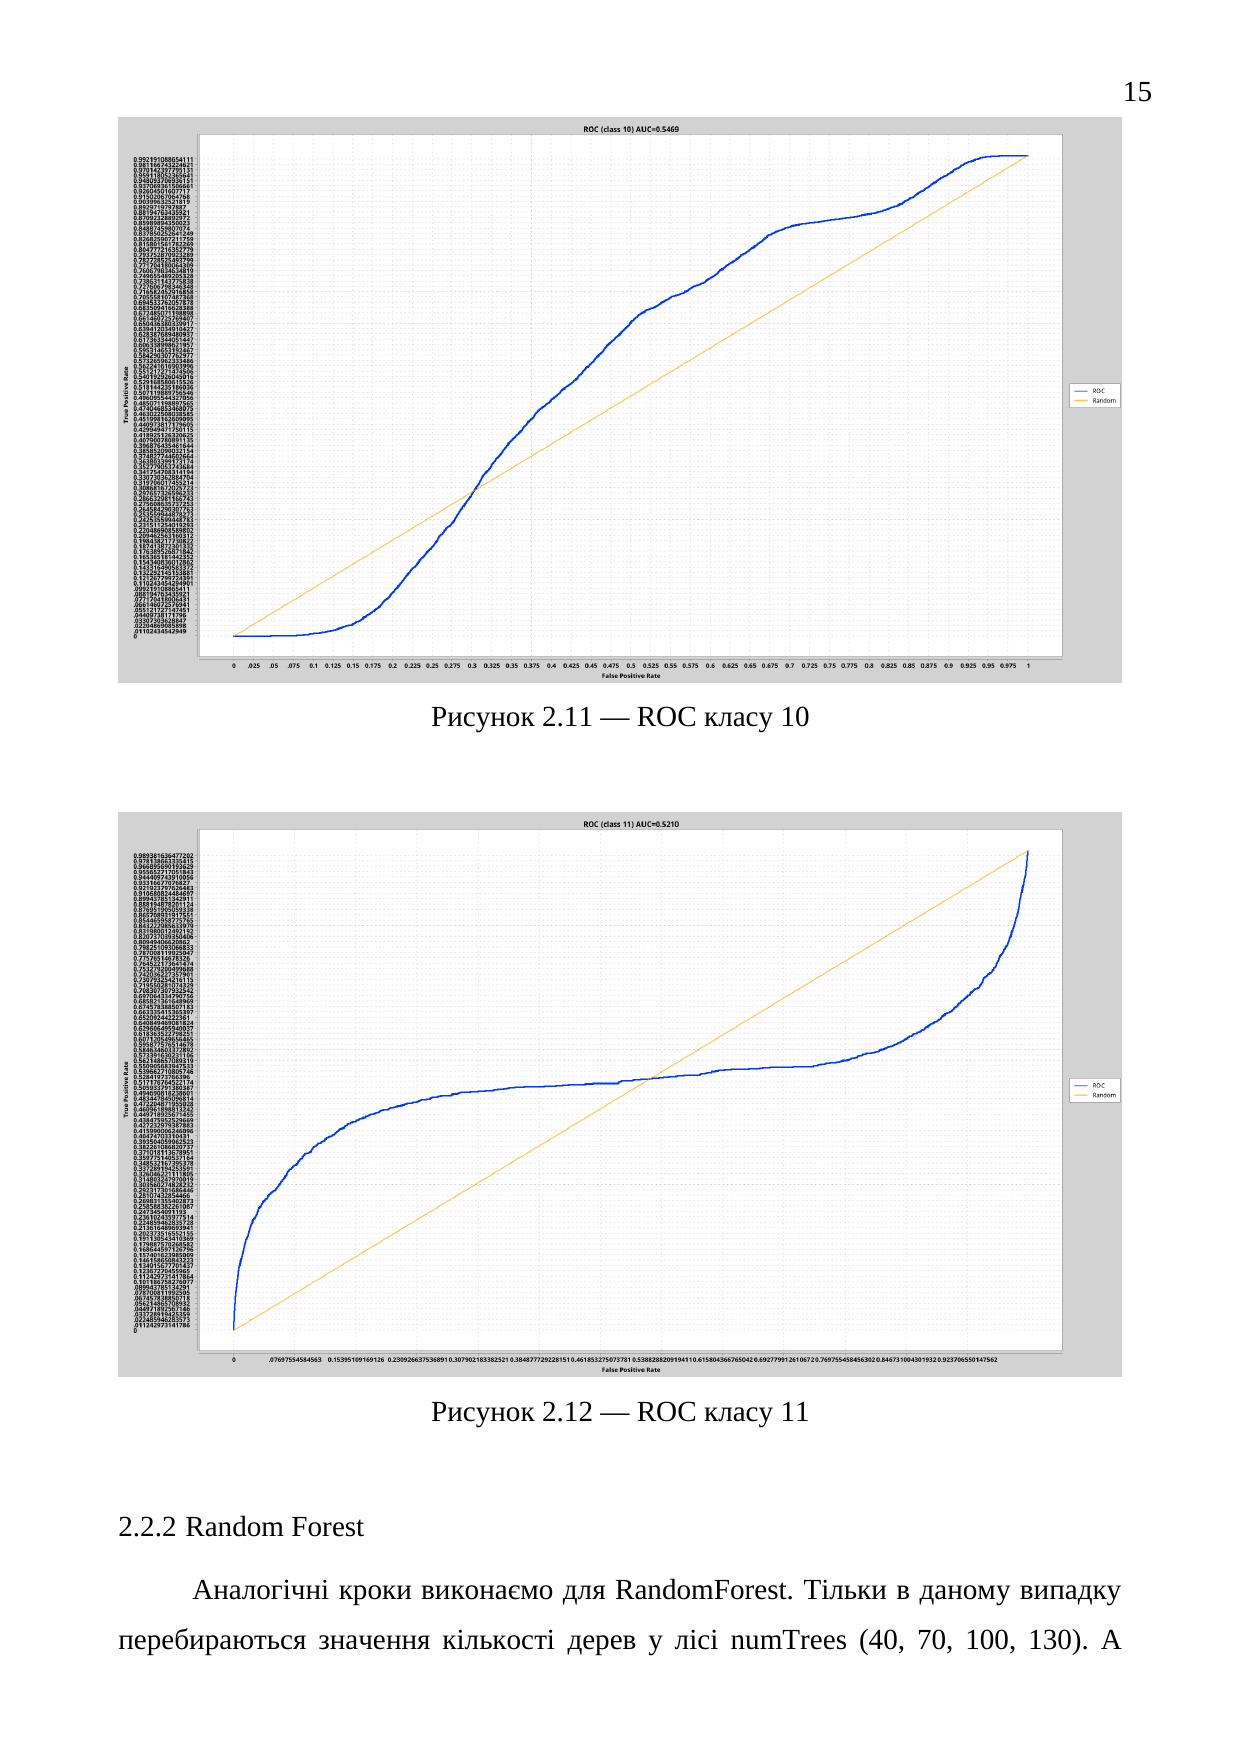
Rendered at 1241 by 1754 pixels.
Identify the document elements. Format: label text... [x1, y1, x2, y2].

picture [118, 812, 1123, 1377]
text Рисунок 2.12 — ROC класу 11 [118, 1377, 1122, 1427]
picture [118, 117, 1123, 683]
subtitle Random Forest [118, 1509, 1122, 1542]
text Аналогічні кроки виконаємо для RandomForest. Тільки в даному випадку перебираються значення кількості дерев у лісі numTrees (40, 70, 100, 130). А [118, 1572, 1122, 1656]
text Рисунок 2.11 — ROC класу 10 [118, 683, 1122, 733]
